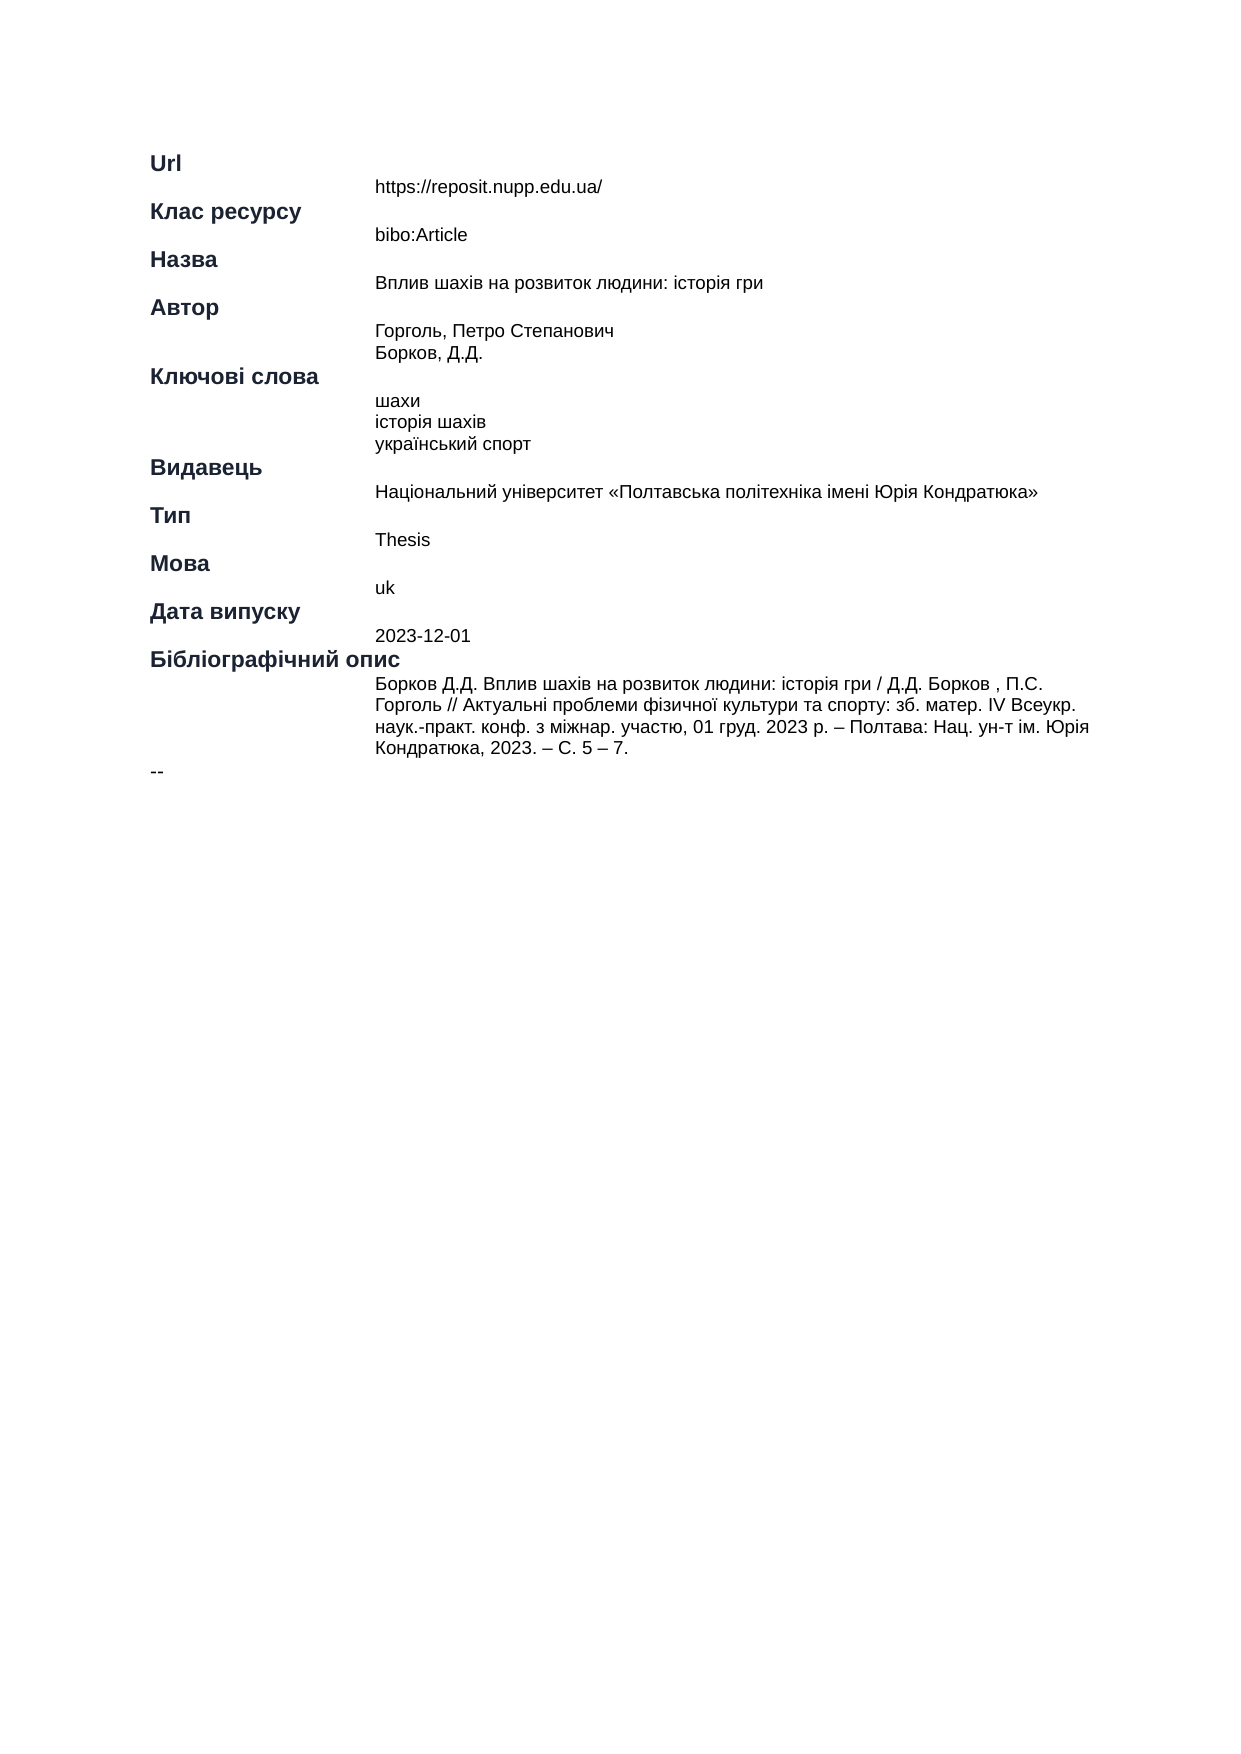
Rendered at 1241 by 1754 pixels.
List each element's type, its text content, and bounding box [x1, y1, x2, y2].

text Thesis [375, 528, 1090, 550]
text історія шахів [375, 411, 1090, 433]
text Видавець [150, 454, 1090, 481]
text Ключові слова [150, 363, 1090, 389]
text український спорт [375, 433, 1090, 454]
text Клас ресурсу [150, 198, 1090, 224]
text 2023-12-01 [375, 624, 1090, 646]
text шахи [375, 389, 1090, 411]
text Мова [150, 550, 1090, 576]
text Бібліографічний опис [150, 646, 1090, 672]
text Горголь, Петро Степанович [375, 320, 1090, 342]
text Тип [150, 502, 1090, 528]
text uk [375, 576, 1090, 598]
text Борков Д.Д. Вплив шахів на розвиток людини: історія гри / Д.Д. Борков , П.С. Горголь // Актуальні проблеми фізичної культури та спорту: зб. матер. ІV Всеукр. наук.-практ. конф. з міжнар. участю, 01 груд. 2023 р. – Полтава: Нац. ун-т ім. Юрія Кондратюка, 2023. – С. 5 – 7. [375, 672, 1090, 758]
text bibo:Article [375, 224, 1090, 246]
text https://reposit.nupp.edu.ua/ [375, 176, 1090, 198]
text Вплив шахів на розвиток людини: історія гри [375, 272, 1090, 294]
text Національний університет «Полтавська політехніка імені Юрія Кондратюка» [375, 481, 1090, 502]
text Борков, Д.Д. [375, 342, 1090, 363]
text Назва [150, 246, 1090, 272]
text -- [150, 758, 1090, 782]
text Автор [150, 294, 1090, 320]
text Url [150, 150, 1090, 176]
text Дата випуску [150, 598, 1090, 624]
